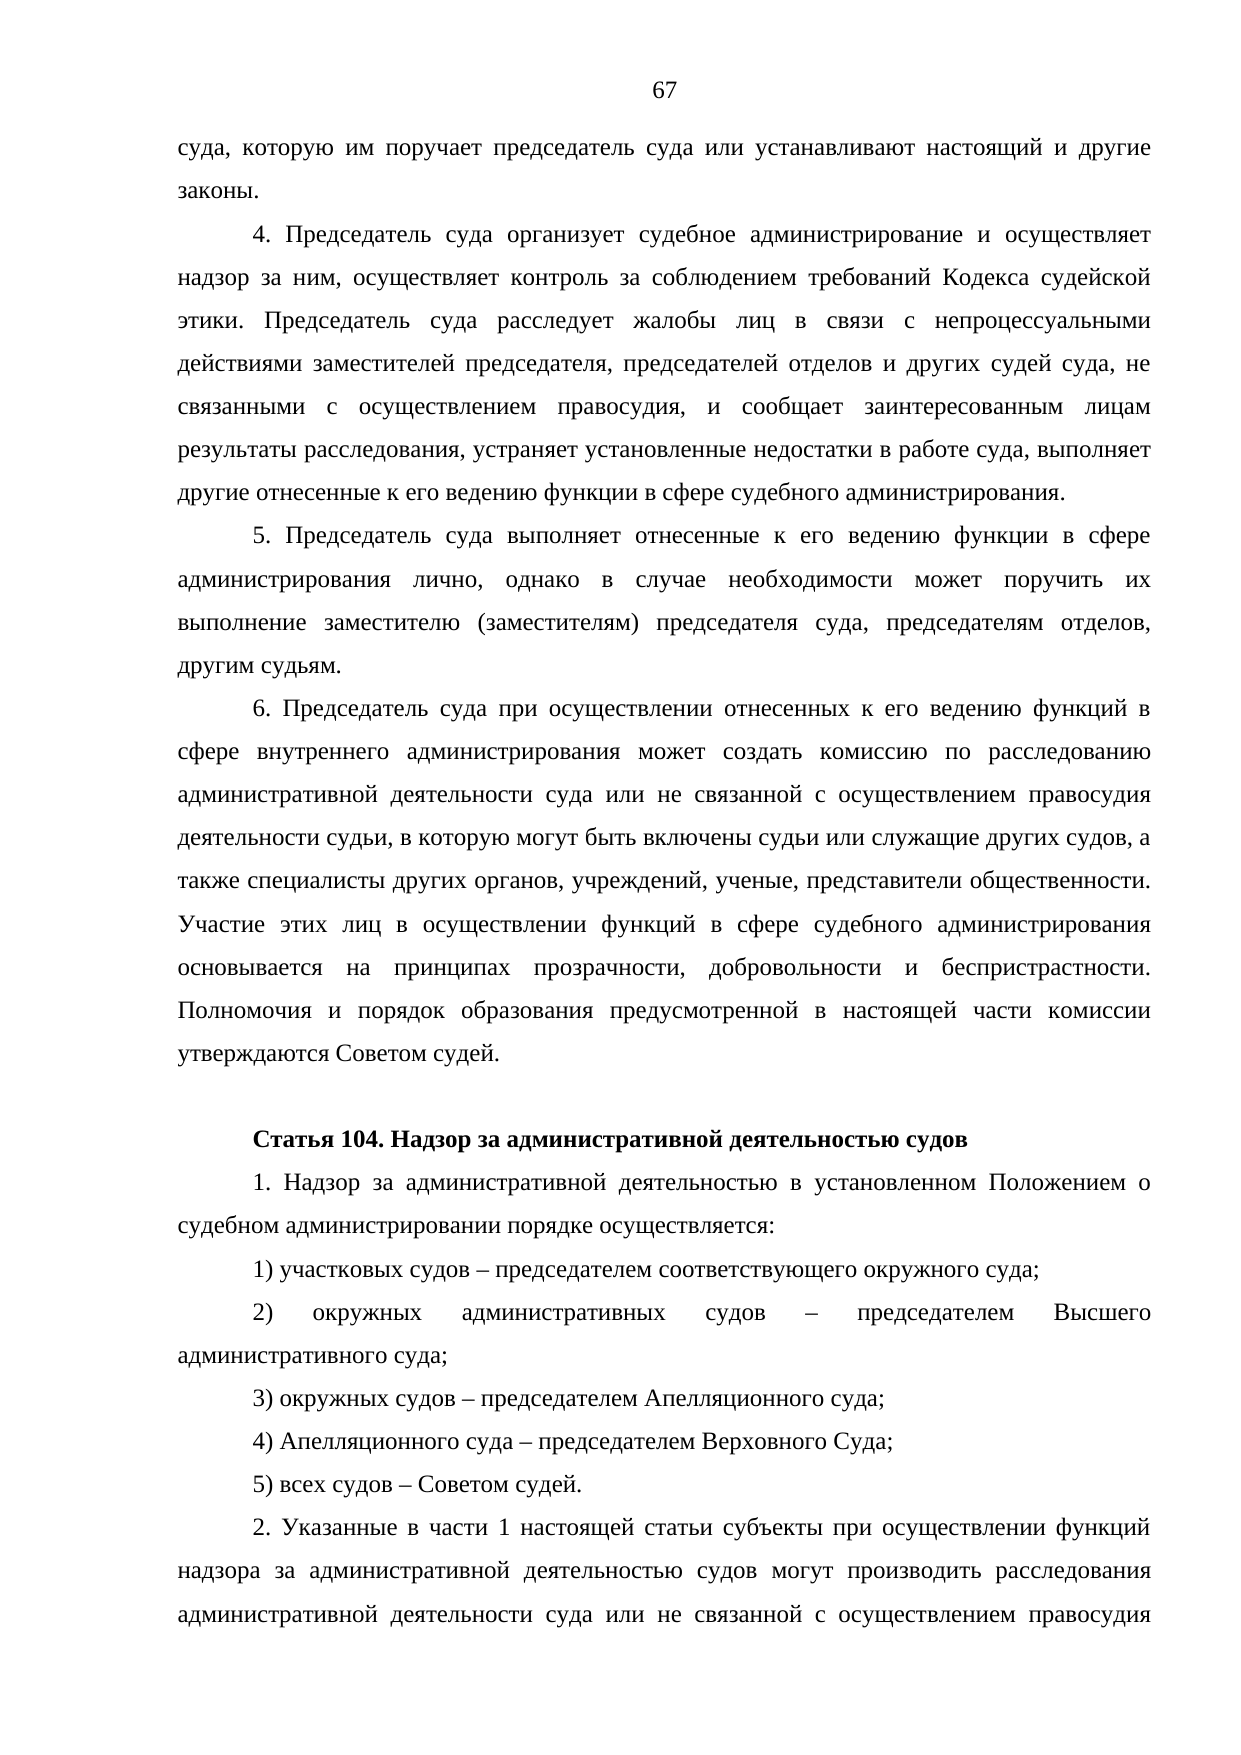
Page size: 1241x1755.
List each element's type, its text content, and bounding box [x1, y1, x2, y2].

text 1) участковых судов – председателем соответствующего окружного суда; [177, 1254, 1152, 1282]
text 5) всех судов – Советом судей. [177, 1469, 1152, 1498]
text 4) Апелляционного суда – председателем Верховного Суда; [177, 1426, 1152, 1455]
text 2) окружных административных судов – председателем Высшего административного суда; [177, 1297, 1152, 1369]
text 4. Председатель суда организует судебное администрирование и осуществляет надзор за ним, осуществляет контроль за соблюдением требований Кодекса судейской этики. Председатель суда расследует жалобы лиц в связи с непроцессуальными действиями заместителей председателя, председателей отделов и других судей суда, не связанными с осуществлением правосудия, и сообщает заинтересованным лицам результаты расследования, устраняет установленные недостатки в работе суда, выполняет другие отнесенные к его ведению функции в сфере судебного администрирования. [177, 219, 1152, 506]
text 2. Указанные в части 1 настоящей статьи субъекты при осуществлении функций надзора за административной деятельностью судов могут производить расследования административной деятельности суда или не связанной с осуществлением правосудия [177, 1512, 1152, 1627]
text 5. Председатель суда выполняет отнесенные к его ведению функции в сфере администрирования лично, однако в случае необходимости может поручить их выполнение заместителю (заместителям) председателя суда, председателям отделов, другим судьям. [177, 521, 1152, 679]
text 3) окружных судов – председателем Апелляционного суда; [177, 1383, 1152, 1412]
text Статья 104. Надзор за административной деятельностью судов [177, 1124, 1152, 1153]
text суда, которую им поручает председатель суда или устанавливают настоящий и другие законы. [177, 132, 1152, 204]
text 1. Надзор за административной деятельностью в установленном Положением о судебном администрировании порядке осуществляется: [177, 1167, 1152, 1239]
text 6. Председатель суда при осуществлении отнесенных к его ведению функций в сфере внутреннего администрирования может создать комиссию по расследованию административной деятельности суда или не связанной с осуществлением правосудия деятельности судьи, в которую могут быть включены судьи или служащие других судов, а также специалисты других органов, учреждений, ученые, представители общественности. Участие этих лиц в осуществлении функций в сфере судебного администрирования основывается на принципах прозрачности, добровольности и беспристрастности. Полномочия и порядок образования предусмотренной в настоящей части комиссии утверждаются Советом судей. [177, 693, 1152, 1067]
